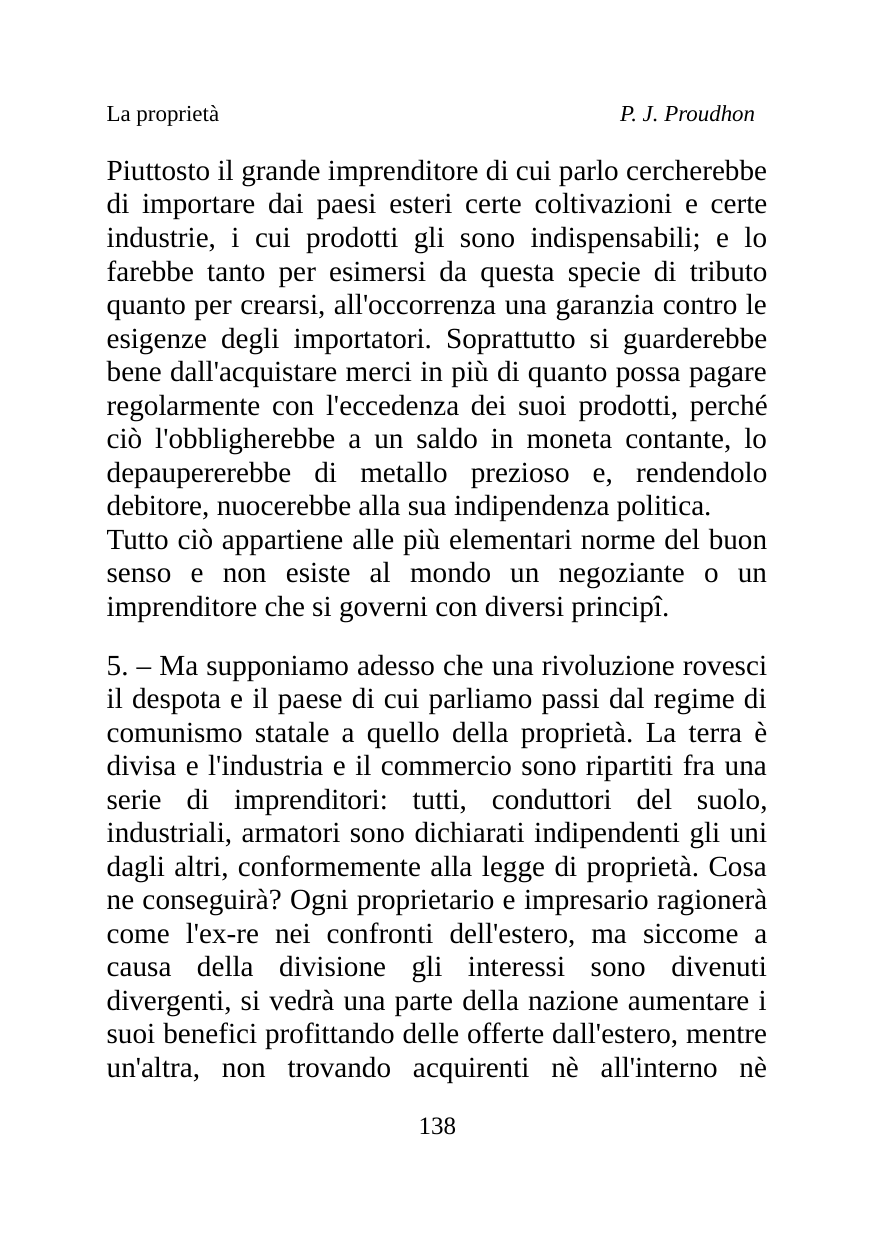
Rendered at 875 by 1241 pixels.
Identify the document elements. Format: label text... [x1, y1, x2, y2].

text Piuttosto il grande imprenditore di cui parlo cercherebbe di importare dai paesi esteri certe coltivazioni e certe industrie, i cui prodotti gli sono indispensabili; e lo farebbe tanto per esimersi da questa specie di tributo quanto per crearsi, all'occorrenza una garanzia contro le esigenze degli importatori. Soprattutto si guarderebbe bene dall'acquistare merci in più di quanto possa pagare regolarmente con l'eccedenza dei suoi prodotti, perché ciò l'obbligherebbe a un saldo in moneta contante, lo depaupererebbe di metallo prezioso e, rendendolo debitore, nuocerebbe alla sua indipendenza politica. [106, 153, 768, 522]
text Tutto ciò appartiene alle più elementari norme del buon senso e non esiste al mondo un negoziante o un imprenditore che si governi con diversi principî. [106, 522, 768, 623]
text 5. – Ma supponiamo adesso che una rivoluzione rovesci il despota e il paese di cui parliamo passi dal regime di comunismo statale a quello della proprietà. La terra è divisa e l'industria e il commercio sono ripartiti fra una serie di imprenditori: tutti, conduttori del suolo, industriali, armatori sono dichiarati indipendenti gli uni dagli altri, conformemente alla legge di proprietà. Cosa ne conseguirà? Ogni proprietario e impresario ragionerà come l'ex-re nei confronti dell'estero, ma siccome a causa della divisione gli interessi sono divenuti divergenti, si vedrà una parte della nazione aumentare i suoi benefici profittando delle offerte dall'estero, mentre un'altra, non trovando acquirenti nè all'interno nè [106, 648, 768, 1084]
